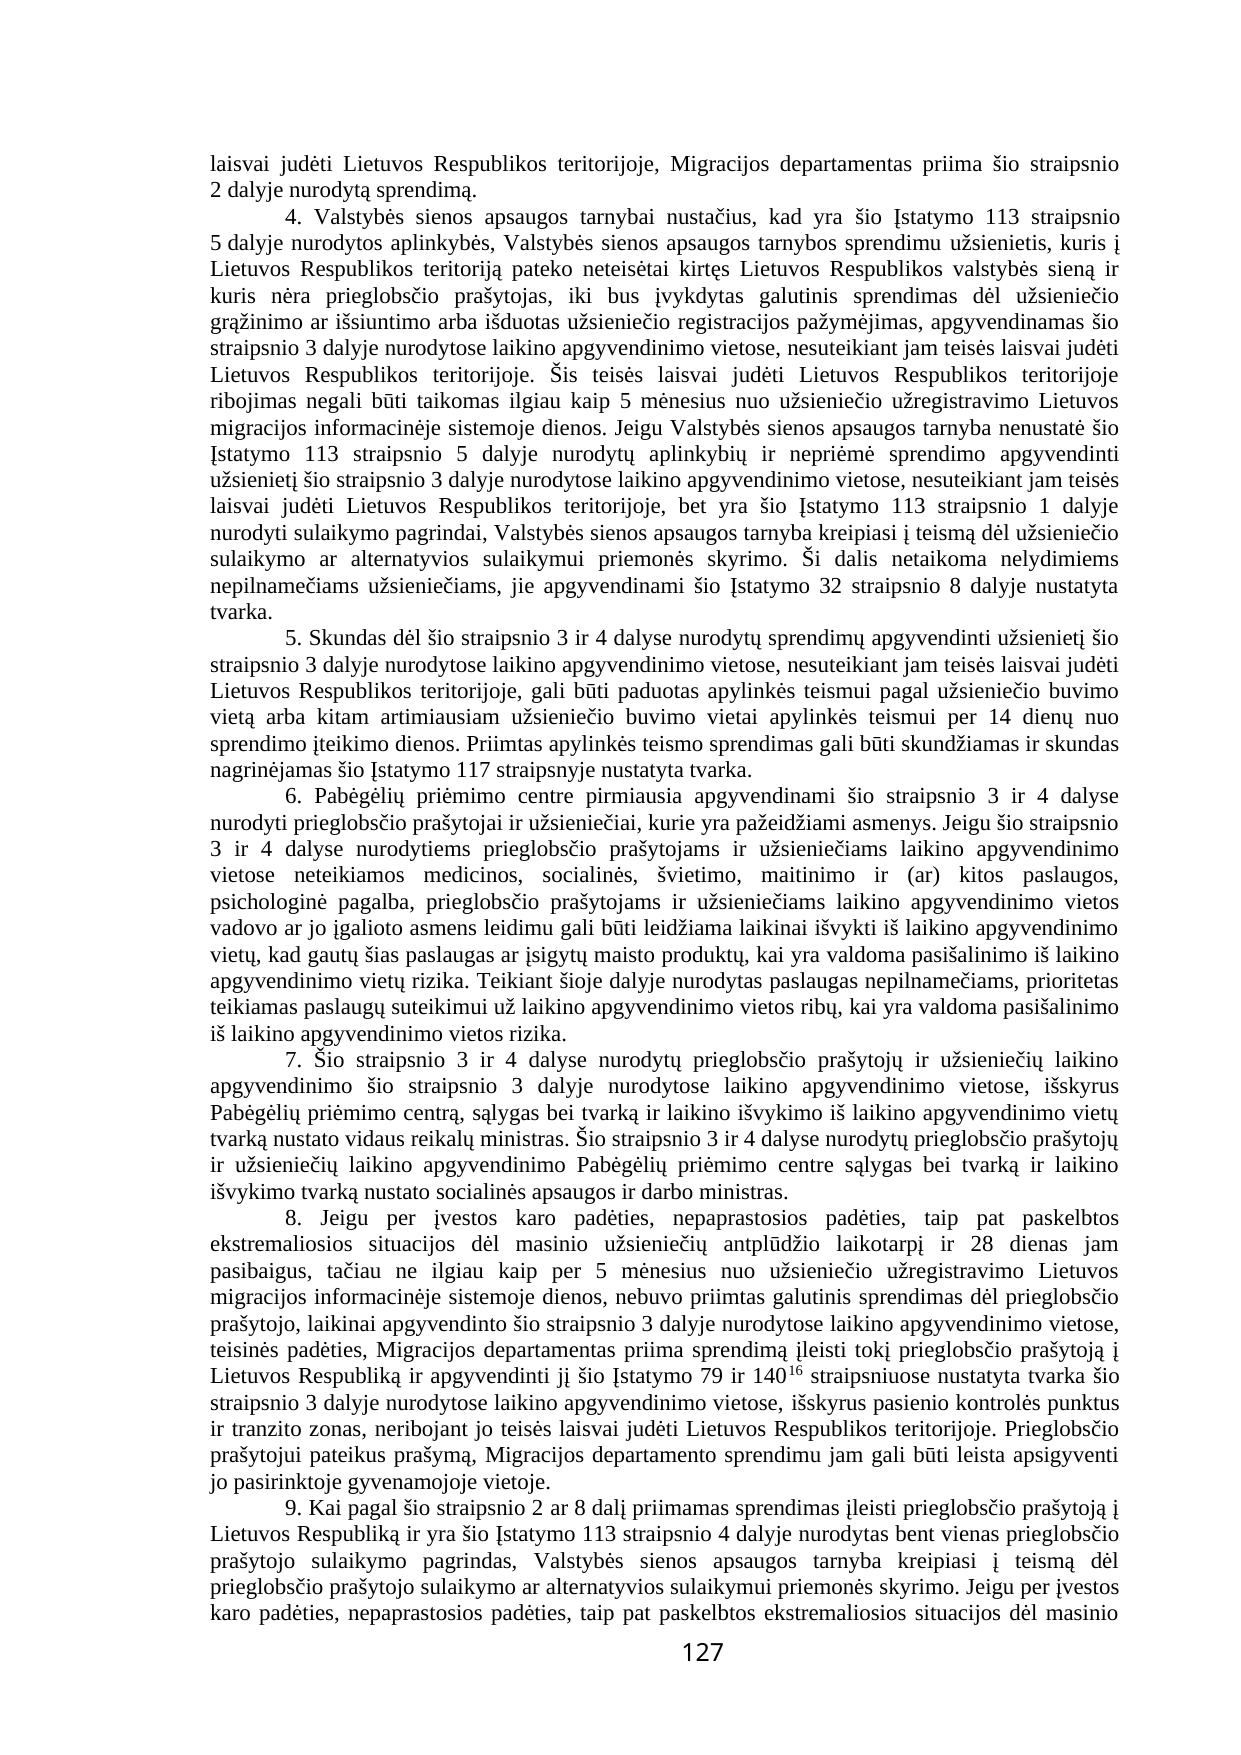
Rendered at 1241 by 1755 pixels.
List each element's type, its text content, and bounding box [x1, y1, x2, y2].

text 9. Kai pagal šio straipsnio 2 ar 8 dalį priimamas sprendimas įleisti prieglobsčio prašytoją į Lietuvos Respubliką ir yra šio Įstatymo 113 straipsnio 4 dalyje nurodytas bent vienas prieglobsčio prašytojo sulaikymo pagrindas, Valstybės sienos apsaugos tarnyba kreipiasi į teismą dėl prieglobsčio prašytojo sulaikymo ar alternatyvios sulaikymui priemonės skyrimo. Jeigu per įvestos karo padėties, nepaprastosios padėties, taip pat paskelbtos ekstremaliosios situacijos dėl masinio [210, 1494, 1120, 1626]
text 8. Jeigu per įvestos karo padėties, nepaprastosios padėties, taip pat paskelbtos ekstremaliosios situacijos dėl masinio užsieniečių antplūdžio laikotarpį ir 28 dienas jam pasibaigus, tačiau ne ilgiau kaip per 5 mėnesius nuo užsieniečio užregistravimo Lietuvos migracijos informacinėje sistemoje dienos, nebuvo priimtas galutinis sprendimas dėl prieglobsčio prašytojo, laikinai apgyvendinto šio straipsnio 3 dalyje nurodytose laikino apgyvendinimo vietose, teisinės padėties, Migracijos departamentas priima sprendimą įleisti tokį prieglobsčio prašytoją į Lietuvos Respubliką ir apgyvendinti jį šio Įstatymo 79 ir 14016 straipsniuose nustatyta tvarka šio straipsnio 3 dalyje nurodytose laikino apgyvendinimo vietose, išskyrus pasienio kontrolės punktus ir tranzito zonas, neribojant jo teisės laisvai judėti Lietuvos Respublikos teritorijoje. Prieglobsčio prašytojui pateikus prašymą, Migracijos departamento sprendimu jam gali būti leista apsigyventi jo pasirinktoje gyvenamojoje vietoje. [210, 1204, 1120, 1494]
text 4. Valstybės sienos apsaugos tarnybai nustačius, kad yra šio Įstatymo 113 straipsnio 5 dalyje nurodytos aplinkybės, Valstybės sienos apsaugos tarnybos sprendimu užsienietis, kuris į Lietuvos Respublikos teritoriją pateko neteisėtai kirtęs Lietuvos Respublikos valstybės sieną ir kuris nėra prieglobsčio prašytojas, iki bus įvykdytas galutinis sprendimas dėl užsieniečio grąžinimo ar išsiuntimo arba išduotas užsieniečio registracijos pažymėjimas, apgyvendinamas šio straipsnio 3 dalyje nurodytose laikino apgyvendinimo vietose, nesuteikiant jam teisės laisvai judėti Lietuvos Respublikos teritorijoje. Šis teisės laisvai judėti Lietuvos Respublikos teritorijoje ribojimas negali būti taikomas ilgiau kaip 5 mėnesius nuo užsieniečio užregistravimo Lietuvos migracijos informacinėje sistemoje dienos. Jeigu Valstybės sienos apsaugos tarnyba nenustatė šio Įstatymo 113 straipsnio 5 dalyje nurodytų aplinkybių ir nepriėmė sprendimo apgyvendinti užsienietį šio straipsnio 3 dalyje nurodytose laikino apgyvendinimo vietose, nesuteikiant jam teisės laisvai judėti Lietuvos Respublikos teritorijoje, bet yra šio Įstatymo 113 straipsnio 1 dalyje nurodyti sulaikymo pagrindai, Valstybės sienos apsaugos tarnyba kreipiasi į teismą dėl užsieniečio sulaikymo ar alternatyvios sulaikymui priemonės skyrimo. Ši dalis netaikoma nelydimiems nepilnamečiams užsieniečiams, jie apgyvendinami šio Įstatymo 32 straipsnio 8 dalyje nustatyta tvarka. [210, 203, 1120, 624]
text 5. Skundas dėl šio straipsnio 3 ir 4 dalyse nurodytų sprendimų apgyvendinti užsienietį šio straipsnio 3 dalyje nurodytose laikino apgyvendinimo vietose, nesuteikiant jam teisės laisvai judėti Lietuvos Respublikos teritorijoje, gali būti paduotas apylinkės teismui pagal užsieniečio buvimo vietą arba kitam artimiausiam užsieniečio buvimo vietai apylinkės teismui per 14 dienų nuo sprendimo įteikimo dienos. Priimtas apylinkės teismo sprendimas gali būti skundžiamas ir skundas nagrinėjamas šio Įstatymo 117 straipsnyje nustatyta tvarka. [210, 624, 1120, 782]
text 7. Šio straipsnio 3 ir 4 dalyse nurodytų prieglobsčio prašytojų ir užsieniečių laikino apgyvendinimo šio straipsnio 3 dalyje nurodytose laikino apgyvendinimo vietose, išskyrus Pabėgėlių priėmimo centrą, sąlygas bei tvarką ir laikino išvykimo iš laikino apgyvendinimo vietų tvarką nustato vidaus reikalų ministras. Šio straipsnio 3 ir 4 dalyse nurodytų prieglobsčio prašytojų ir užsieniečių laikino apgyvendinimo Pabėgėlių priėmimo centre sąlygas bei tvarką ir laikino išvykimo tvarką nustato socialinės apsaugos ir darbo ministras. [210, 1046, 1120, 1204]
text laisvai judėti Lietuvos Respublikos teritorijoje, Migracijos departamentas priima šio straipsnio 2 dalyje nurodytą sprendimą. [210, 150, 1120, 203]
text 6. Pabėgėlių priėmimo centre pirmiausia apgyvendinami šio straipsnio 3 ir 4 dalyse nurodyti prieglobsčio prašytojai ir užsieniečiai, kurie yra pažeidžiami asmenys. Jeigu šio straipsnio 3 ir 4 dalyse nurodytiems prieglobsčio prašytojams ir užsieniečiams laikino apgyvendinimo vietose neteikiamos medicinos, socialinės, švietimo, maitinimo ir (ar) kitos paslaugos, psichologinė pagalba, prieglobsčio prašytojams ir užsieniečiams laikino apgyvendinimo vietos vadovo ar jo įgalioto asmens leidimu gali būti leidžiama laikinai išvykti iš laikino apgyvendinimo vietų, kad gautų šias paslaugas ar įsigytų maisto produktų, kai yra valdoma pasišalinimo iš laikino apgyvendinimo vietų rizika. Teikiant šioje dalyje nurodytas paslaugas nepilnamečiams, prioritetas teikiamas paslaugų suteikimui už laikino apgyvendinimo vietos ribų, kai yra valdoma pasišalinimo iš laikino apgyvendinimo vietos rizika. [210, 782, 1120, 1046]
